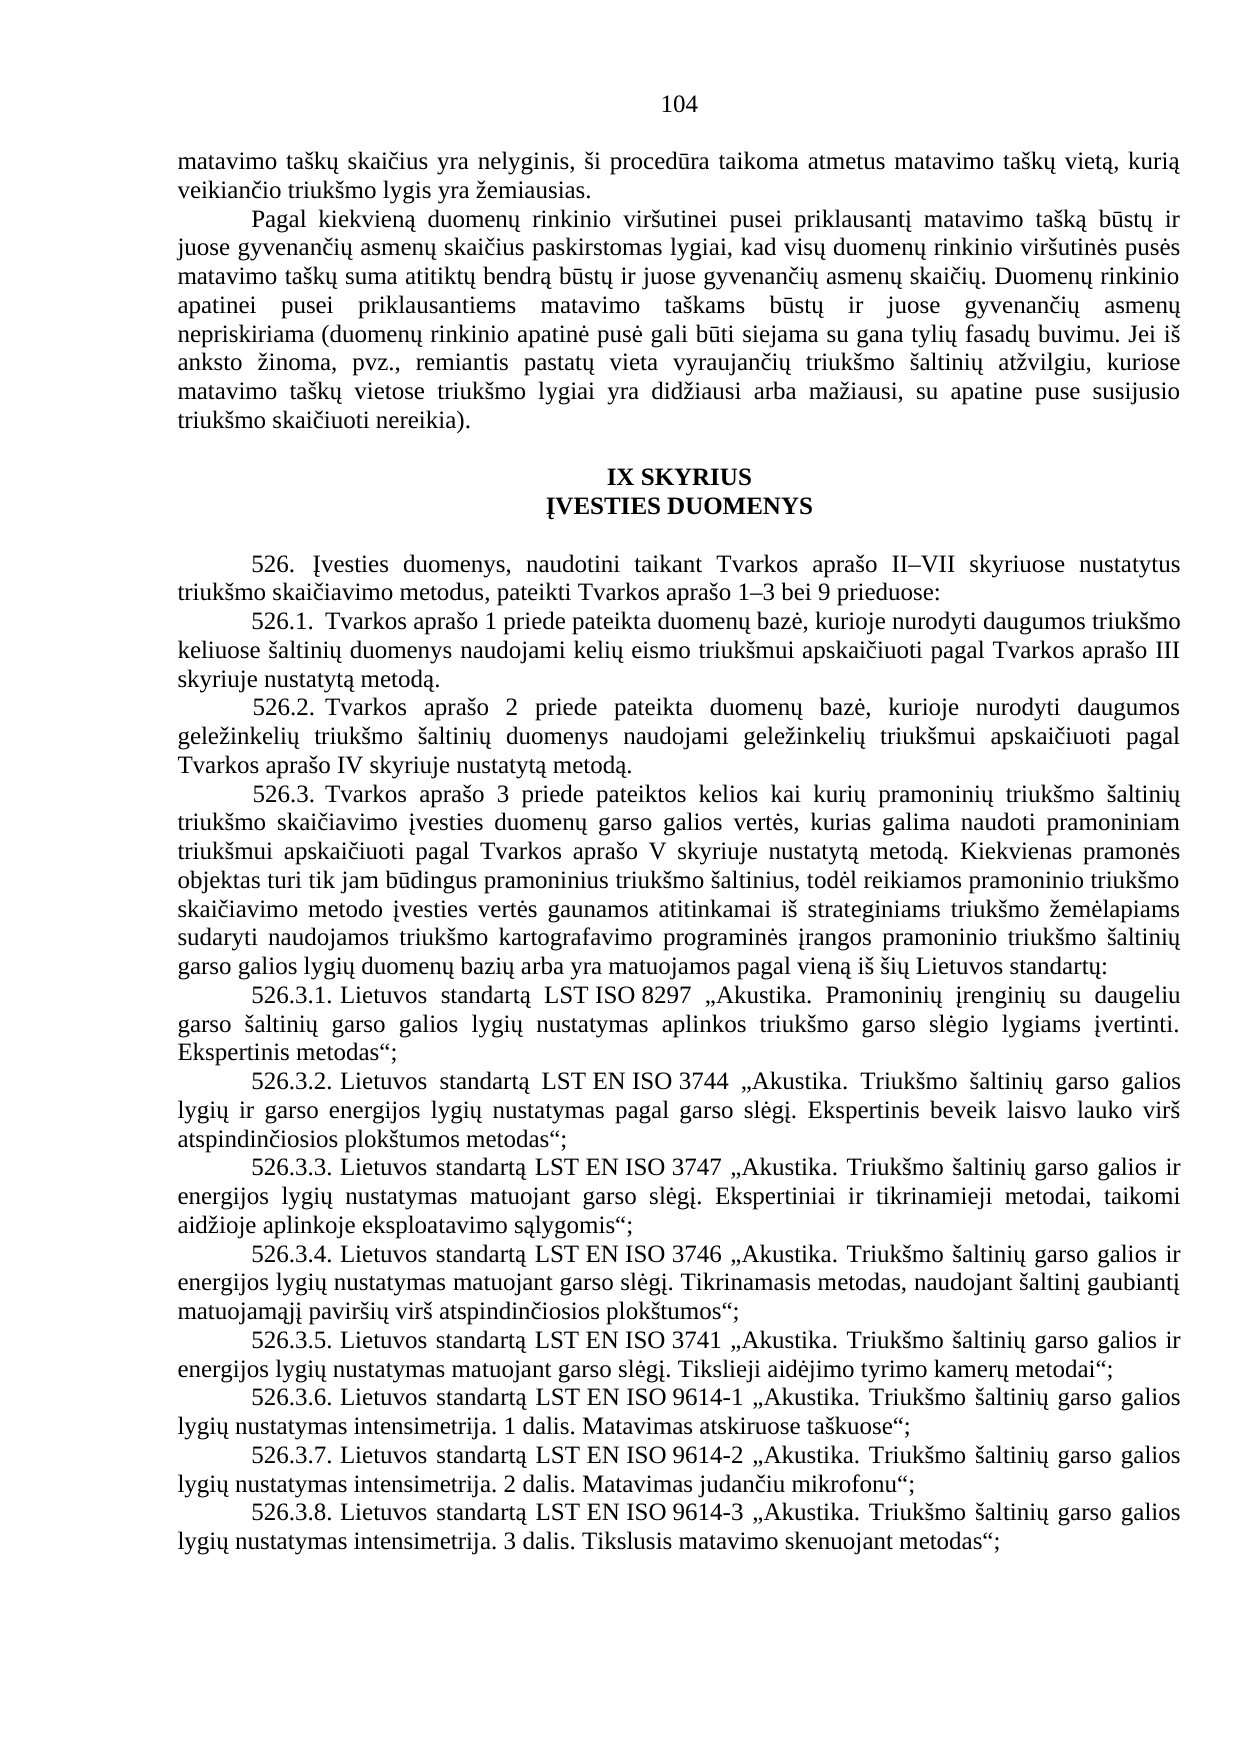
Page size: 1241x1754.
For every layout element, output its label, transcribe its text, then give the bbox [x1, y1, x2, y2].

text 526.3.4. Lietuvos standartą LST EN ISO 3746 „Akustika. Triukšmo šaltinių garso galios ir energijos lygių nustatymas matuojant garso slėgį. Tikrinamasis metodas, naudojant šaltinį gaubiantį matuojamąjį paviršių virš atspindinčiosios plokštumos“; [177, 1239, 1181, 1325]
text 526.3.2. Lietuvos standartą LST EN ISO 3744 „Akustika. Triukšmo šaltinių garso galios lygių ir garso energijos lygių nustatymas pagal garso slėgį. Ekspertinis beveik laisvo lauko virš atspindinčiosios plokštumos metodas“; [177, 1066, 1181, 1152]
text 526.3.6. Lietuvos standartą LST EN ISO 9614-1 „Akustika. Triukšmo šaltinių garso galios lygių nustatymas intensimetrija. 1 dalis. Matavimas atskiruose taškuose“; [177, 1382, 1181, 1440]
text IX SKYRIUS [177, 462, 1181, 491]
text 526.3.3. Lietuvos standartą LST EN ISO 3747 „Akustika. Triukšmo šaltinių garso galios ir energijos lygių nustatymas matuojant garso slėgį. Ekspertiniai ir tikrinamieji metodai, taikomi aidžioje aplinkoje eksploatavimo sąlygomis“; [177, 1152, 1181, 1239]
text 526.1. Tvarkos aprašo 1 priede pateikta duomenų bazė, kurioje nurodyti daugumos triukšmo keliuose šaltinių duomenys naudojami kelių eismo triukšmui apskaičiuoti pagal Tvarkos aprašo III skyriuje nustatytą metodą. [177, 606, 1181, 692]
text 526.3.8. Lietuvos standartą LST EN ISO 9614-3 „Akustika. Triukšmo šaltinių garso galios lygių nustatymas intensimetrija. 3 dalis. Tikslusis matavimo skenuojant metodas“; [177, 1497, 1181, 1555]
text ĮVESTIES DUOMENYS [177, 491, 1181, 520]
text 526.2. Tvarkos aprašo 2 priede pateikta duomenų bazė, kurioje nurodyti daugumos geležinkelių triukšmo šaltinių duomenys naudojami geležinkelių triukšmui apskaičiuoti pagal Tvarkos aprašo IV skyriuje nustatytą metodą. [177, 692, 1181, 779]
text matavimo taškų skaičius yra nelyginis, ši procedūra taikoma atmetus matavimo taškų vietą, kurią veikiančio triukšmo lygis yra žemiausias. [177, 146, 1181, 204]
text 526.3.7. Lietuvos standartą LST EN ISO 9614-2 „Akustika. Triukšmo šaltinių garso galios lygių nustatymas intensimetrija. 2 dalis. Matavimas judančiu mikrofonu“; [177, 1440, 1181, 1497]
text 526.3.1. Lietuvos standartą LST ISO 8297 „Akustika. Pramoninių įrenginių su daugeliu garso šaltinių garso galios lygių nustatymas aplinkos triukšmo garso slėgio lygiams įvertinti. Ekspertinis metodas“; [177, 980, 1181, 1066]
text 526. Įvesties duomenys, naudotini taikant Tvarkos aprašo II–VII skyriuose nustatytus triukšmo skaičiavimo metodus, pateikti Tvarkos aprašo 1–3 bei 9 prieduose: [177, 549, 1181, 606]
text 526.3.5. Lietuvos standartą LST EN ISO 3741 „Akustika. Triukšmo šaltinių garso galios ir energijos lygių nustatymas matuojant garso slėgį. Tikslieji aidėjimo tyrimo kamerų metodai“; [177, 1325, 1181, 1382]
text Pagal kiekvieną duomenų rinkinio viršutinei pusei priklausantį matavimo tašką būstų ir juose gyvenančių asmenų skaičius paskirstomas lygiai, kad visų duomenų rinkinio viršutinės pusės matavimo taškų suma atitiktų bendrą būstų ir juose gyvenančių asmenų skaičių. Duomenų rinkinio apatinei pusei priklausantiems matavimo taškams būstų ir juose gyvenančių asmenų nepriskiriama (duomenų rinkinio apatinė pusė gali būti siejama su gana tylių fasadų buvimu. Jei iš anksto žinoma, pvz., remiantis pastatų vieta vyraujančių triukšmo šaltinių atžvilgiu, kuriose matavimo taškų vietose triukšmo lygiai yra didžiausi arba mažiausi, su apatine puse susijusio triukšmo skaičiuoti nereikia). [177, 204, 1181, 434]
text 526.3. Tvarkos aprašo 3 priede pateiktos kelios kai kurių pramoninių triukšmo šaltinių triukšmo skaičiavimo įvesties duomenų garso galios vertės, kurias galima naudoti pramoniniam triukšmui apskaičiuoti pagal Tvarkos aprašo V skyriuje nustatytą metodą. Kiekvienas pramonės objektas turi tik jam būdingus pramoninius triukšmo šaltinius, todėl reikiamos pramoninio triukšmo skaičiavimo metodo įvesties vertės gaunamos atitinkamai iš strateginiams triukšmo žemėlapiams sudaryti naudojamos triukšmo kartografavimo programinės įrangos pramoninio triukšmo šaltinių garso galios lygių duomenų bazių arba yra matuojamos pagal vieną iš šių Lietuvos standartų: [177, 779, 1181, 980]
